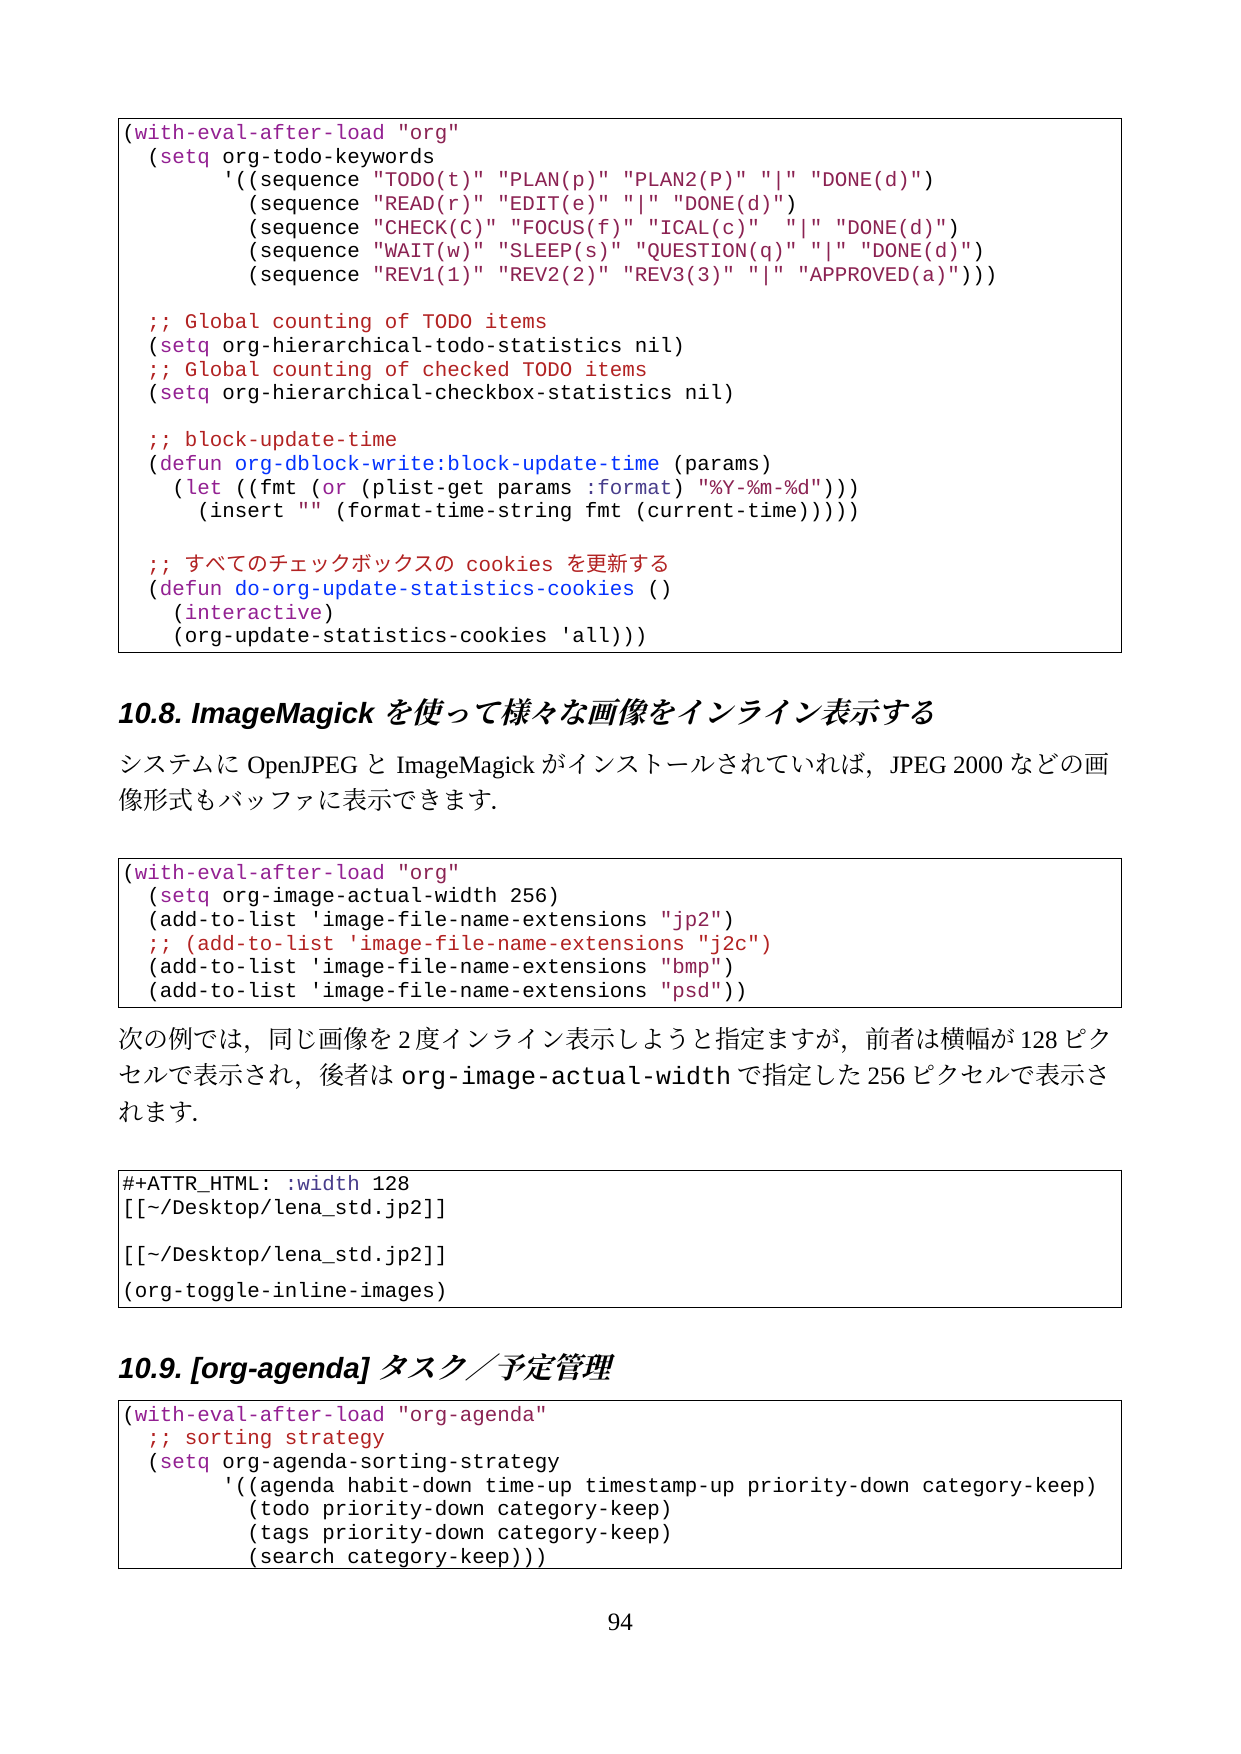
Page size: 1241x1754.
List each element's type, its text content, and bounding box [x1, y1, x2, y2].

text #+ATTR_HTML: :width 128 [119, 1171, 1121, 1193]
text 次の例では，同じ画像を2度インライン表示しようと指定ますが，前者は横幅が128ピクセルで表示され，後者は org-image-actual-width で指定した256ピクセルで表示されます． [118, 1020, 1122, 1157]
text ;; すべてのチェックボックスの cookies を更新する [119, 544, 1121, 574]
text (interactive) [119, 598, 1121, 621]
text (setq org-todo-keywords [119, 142, 1121, 165]
text (sequence "READ(r)" "EDIT(e)" "|" "DONE(d)") [119, 189, 1121, 213]
text (sequence "WAIT(w)" "SLEEP(s)" "QUESTION(q)" "|" "DONE(d)") [119, 236, 1121, 260]
subtitle ImageMagick を使って様々な画像をインライン表示する [118, 690, 1122, 732]
text ;; (add-to-list 'image-file-name-extensions "j2c") [119, 929, 1121, 952]
text (add-to-list 'image-file-name-extensions "jp2") [119, 905, 1121, 929]
text (setq org-image-actual-width 256) [119, 882, 1121, 905]
text (org-toggle-inline-images) [119, 1276, 1121, 1307]
text ;; Global counting of TODO items [119, 307, 1121, 331]
text [[~/Desktop/lena_std.jp2]] [119, 1193, 1121, 1217]
text (sequence "CHECK(C)" "FOCUS(f)" "ICAL(c)" "|" "DONE(d)") [119, 213, 1121, 236]
subtitle [org-agenda] タスク／予定管理 [118, 1345, 1122, 1387]
text '((agenda habit-down time-up timestamp-up priority-down category-keep) [119, 1471, 1121, 1494]
text (setq org-hierarchical-checkbox-statistics nil) [119, 378, 1121, 402]
text '((sequence "TODO(t)" "PLAN(p)" "PLAN2(P)" "|" "DONE(d)") [119, 165, 1121, 189]
text (insert "" (format-time-string fmt (current-time))))) [119, 496, 1121, 520]
text (with-eval-after-load "org-agenda" [119, 1401, 1121, 1423]
text ;; block-update-time [119, 426, 1121, 449]
text (add-to-list 'image-file-name-extensions "bmp") [119, 952, 1121, 976]
text (setq org-hierarchical-todo-statistics nil) [119, 331, 1121, 354]
text [[~/Desktop/lena_std.jp2]] [119, 1240, 1121, 1268]
text (sequence "REV1(1)" "REV2(2)" "REV3(3)" "|" "APPROVED(a)"))) [119, 260, 1121, 284]
text システムに OpenJPEG と ImageMagick がインストールされていれば，JPEG 2000 などの画像形式もバッファに表示できます． [118, 745, 1122, 845]
text (setq org-agenda-sorting-strategy [119, 1447, 1121, 1471]
text ;; sorting strategy [119, 1423, 1121, 1447]
text (let ((fmt (or (plist-get params :format) "%Y-%m-%d"))) [119, 473, 1121, 496]
text (with-eval-after-load "org" [119, 859, 1121, 882]
text ;; Global counting of checked TODO items [119, 354, 1121, 378]
text (with-eval-after-load "org" [119, 119, 1121, 142]
text (search category-keep))) [119, 1542, 1121, 1568]
text (todo priority-down category-keep) [119, 1494, 1121, 1518]
text (defun org-dblock-write:block-update-time (params) [119, 449, 1121, 473]
text (defun do-org-update-statistics-cookies () [119, 574, 1121, 598]
text (tags priority-down category-keep) [119, 1518, 1121, 1542]
text (org-update-statistics-cookies 'all))) [119, 621, 1121, 652]
text (add-to-list 'image-file-name-extensions "psd")) [119, 976, 1121, 1007]
